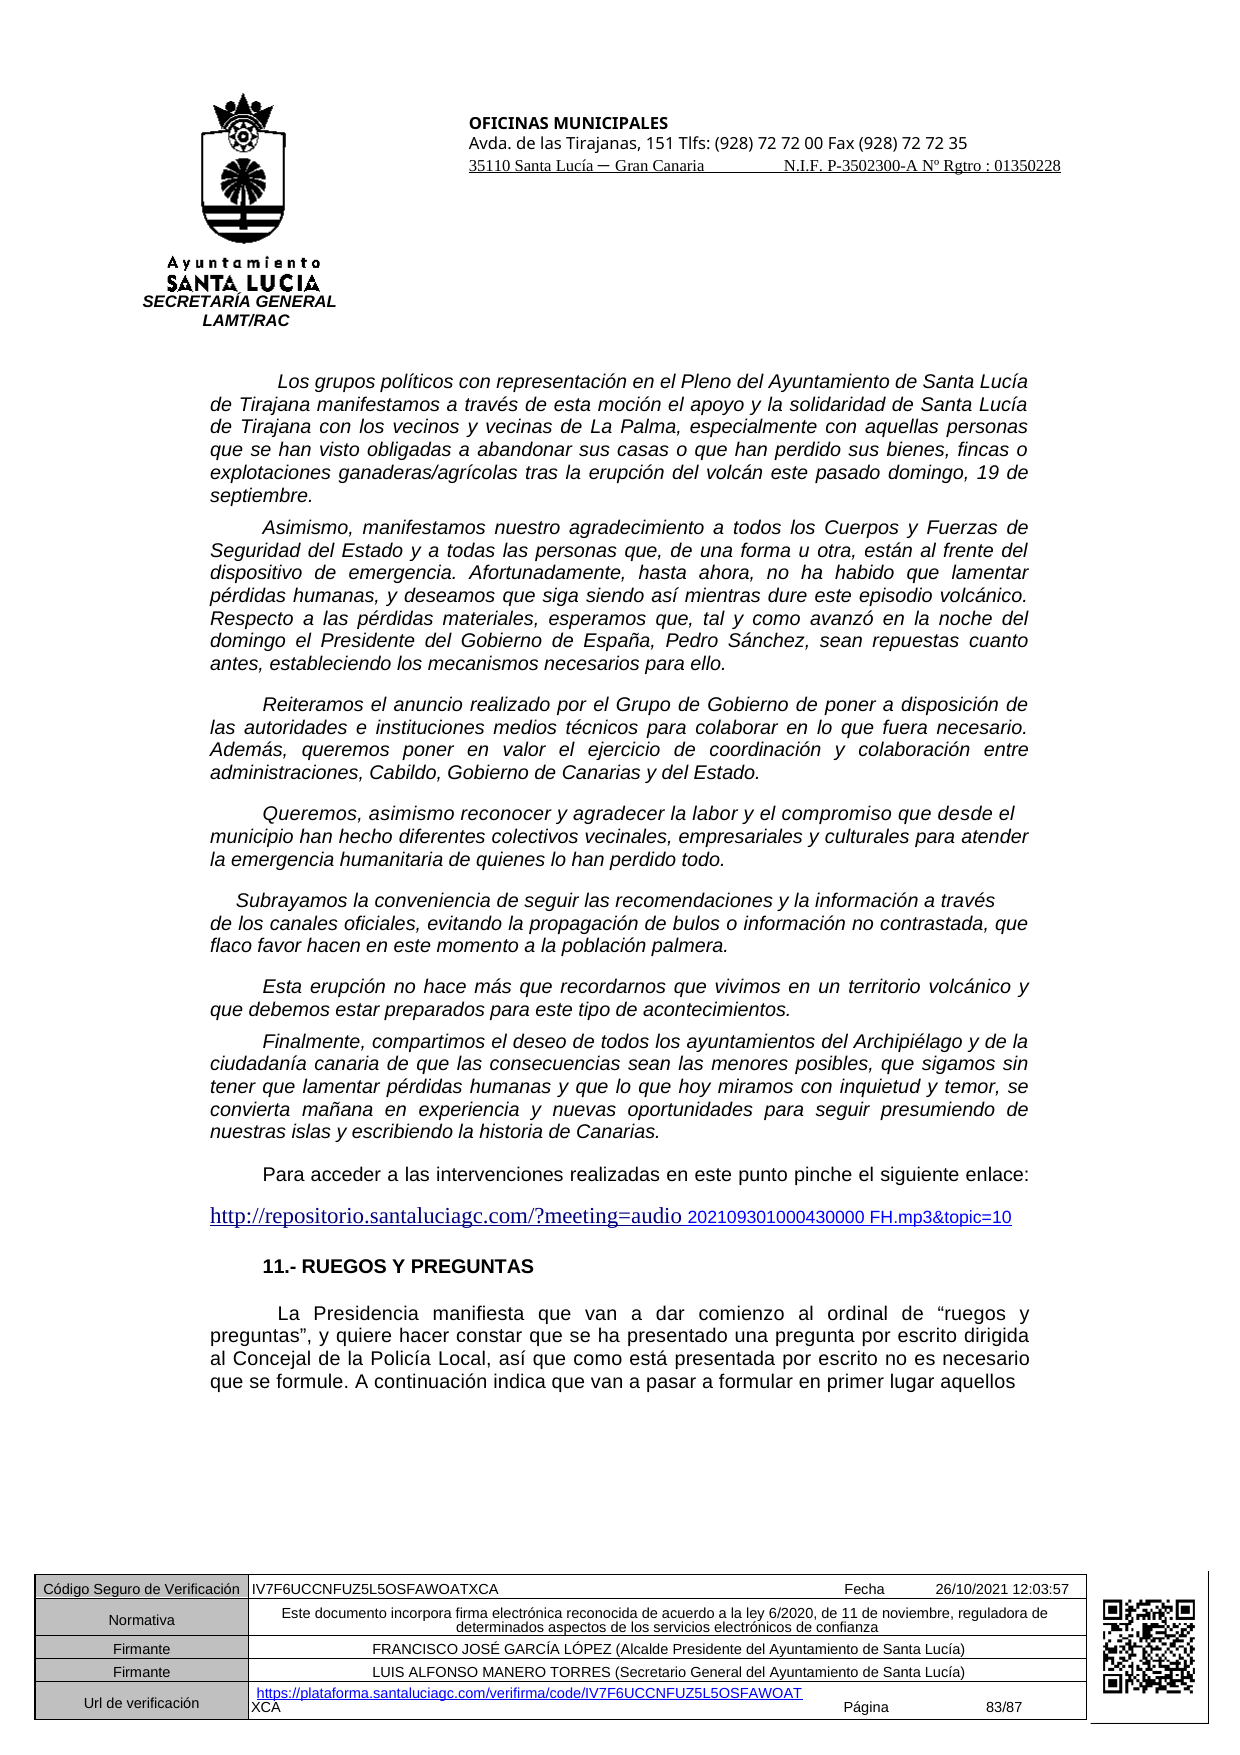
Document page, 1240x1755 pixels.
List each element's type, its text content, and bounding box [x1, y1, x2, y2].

text Subrayamos la conveniencia de seguir las recomendaciones y la información a través [90, 889, 1144, 912]
table_cell SECRETARÍA GENERAL LAMT/RAC [90, 292, 341, 333]
text Reiteramos el anuncio realizado por el Grupo de Gobierno de poner a disposición de las autoridades e instituciones medios técnicos para colaborar en lo que fuera necesario. Además, queremos poner en valor el ejercicio de coordinación y colaboración entre administraciones, Cabildo, Gobierno de Canarias y del Estado. [210, 694, 1032, 784]
table_header [90, 92, 341, 292]
table_cell Url de verificación [36, 1682, 248, 1719]
table_cell Firmante [36, 1659, 248, 1681]
table_cell https://plataforma.santaluciagc.com/verifirma/code/IV7F6UCCNFUZ5L5OSFAWOAT XCA Página 83/87 [249, 1682, 1086, 1719]
picture [167, 93, 320, 292]
text Queremos, asimismo reconocer y agradecer la labor y el compromiso que desde el [262, 803, 1144, 825]
table_cell Normativa [36, 1599, 248, 1635]
text Finalmente, compartimos el deseo de todos los ayuntamientos del Archipiélago y de la ciudadanía canaria de que las consecuencias sean las menores posibles, que sigamos sin tener que lamentar pérdidas humanas y que lo que hoy miramos con inquietud y temor, se convierta mañana en experiencia y nuevas oportunidades para seguir presumiendo de nuestras islas y escribiendo la historia de Canarias. [210, 1030, 1032, 1143]
table_cell FRANCISCO JOSÉ GARCÍA LÓPEZ (Alcalde Presidente del Ayuntamiento de Santa Lucía) [249, 1636, 1086, 1658]
table_cell Este documento incorpora firma electrónica reconocida de acuerdo a la ley 6/2020, de 11 de noviembre, reguladora de determinados aspectos de los servicios electrónicos de confianza [249, 1599, 1086, 1635]
text Para acceder a las intervenciones realizadas en este punto pinche el siguiente enlace: http://repositorio.santaluciagc.com/?meeting=audio 202109301000430000 FH.mp3&topic=10 [210, 1149, 1032, 1232]
text de los canales oficiales, evitando la propagación de bulos o información no contrastada, que flaco favor hacen en este momento a la población palmera. [210, 912, 1032, 957]
text municipio han hecho diferentes colectivos vecinales, empresariales y culturales para atender la emergencia humanitaria de quienes lo han perdido todo. [210, 826, 1032, 871]
text Los grupos políticos con representación en el Pleno del Ayuntamiento de Santa Lucía de Tirajana manifestamos a través de esta moción el apoyo y la solidaridad de Santa Lucía de Tirajana con los vecinos y vecinas de La Palma, especialmente con aquellas personas que se han visto obligadas a abandonar sus casas o que han perdido sus bienes, fincas o explotaciones ganaderas/agrícolas tras la erupción del volcán este pasado domingo, 19 de septiembre. [210, 370, 1032, 507]
table_cell LUIS ALFONSO MANERO TORRES (Secretario General del Ayuntamiento de Santa Lucía) [249, 1659, 1086, 1681]
table_cell Firmante [36, 1636, 248, 1658]
table_header IV7F6UCCNFUZ5L5OSFAWOATXCA Fecha 26/10/2021 12:03:57 [249, 1575, 1086, 1597]
picture [1090, 1571, 1209, 1724]
text La Presidencia manifiesta que van a dar comienzo al ordinal de “ruegos y preguntas”, y quiere hacer constar que se ha presentado una pregunta por escrito dirigida al Concejal de la Policía Local, así que como está presentada por escrito no es necesario que se formule. A continuación indica que van a pasar a formular en primer lugar aquellos [210, 1302, 1032, 1393]
text Asimismo, manifestamos nuestro agradecimiento a todos los Cuerpos y Fuerzas de Seguridad del Estado y a todas las personas que, de una forma u otra, están al frente del dispositivo de emergencia. Afortunadamente, hasta ahora, no ha habido que lamentar pérdidas humanas, y deseamos que siga siendo así mientras dure este episodio volcánico. Respecto a las pérdidas materiales, esperamos que, tal y como avanzó en la noche del domingo el Presidente del Gobierno de España, Pedro Sánchez, sean repuestas cuanto antes, estableciendo los mecanismos necesarios para ello. [210, 516, 1032, 675]
table_cell [341, 292, 1144, 333]
table_header Código Seguro de Verificación [36, 1575, 248, 1597]
text Esta erupción no hace más que recordarnos que vivimos en un territorio volcánico y que debemos estar preparados para este tipo de acontecimientos. [210, 976, 1032, 1021]
text 11.- RUEGOS Y PREGUNTAS [262, 1256, 1144, 1278]
table_header OFICINAS MUNICIPALES Avda. de las Tirajanas, 151 Tlfs: (928) 72 72 00 Fax (928) 72 72 35 35110 Santa Lucía – Gran Canaria N.I.F. P-3502300-A Nº Rgtro : 01350228 [341, 92, 1144, 292]
